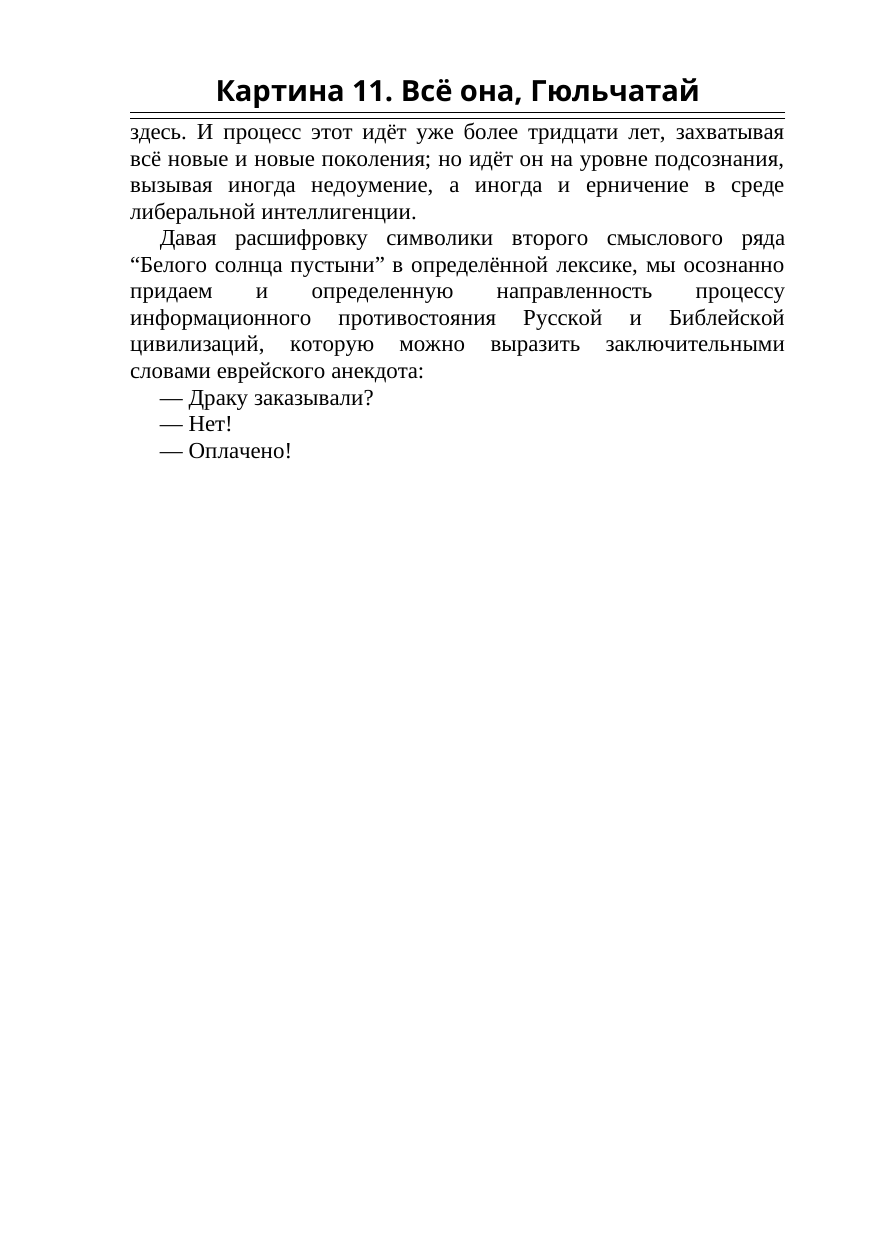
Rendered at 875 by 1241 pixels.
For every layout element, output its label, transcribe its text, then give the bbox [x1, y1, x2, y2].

text здесь. И процесс этот идёт уже более тридцати лет, захватывая всё новые и новые поколения; но идёт он на уровне подсознания, вызывая иногда недоумение, а иногда и ерничение в среде либеральной интеллигенции. [130, 119, 785, 224]
text Давая расшифровку символики второго смыслового ряда “Белого солнца пустыни” в определённой лексике, мы осознанно придаем и определенную направленность процессу информационного противостояния Русской и Библейской цивилизаций, которую можно выразить заключительными словами еврейского анекдота: [130, 224, 785, 383]
text — Оплачено! [130, 437, 785, 463]
text — Драку заказывали? [130, 383, 785, 410]
text — Нет! [130, 410, 785, 437]
